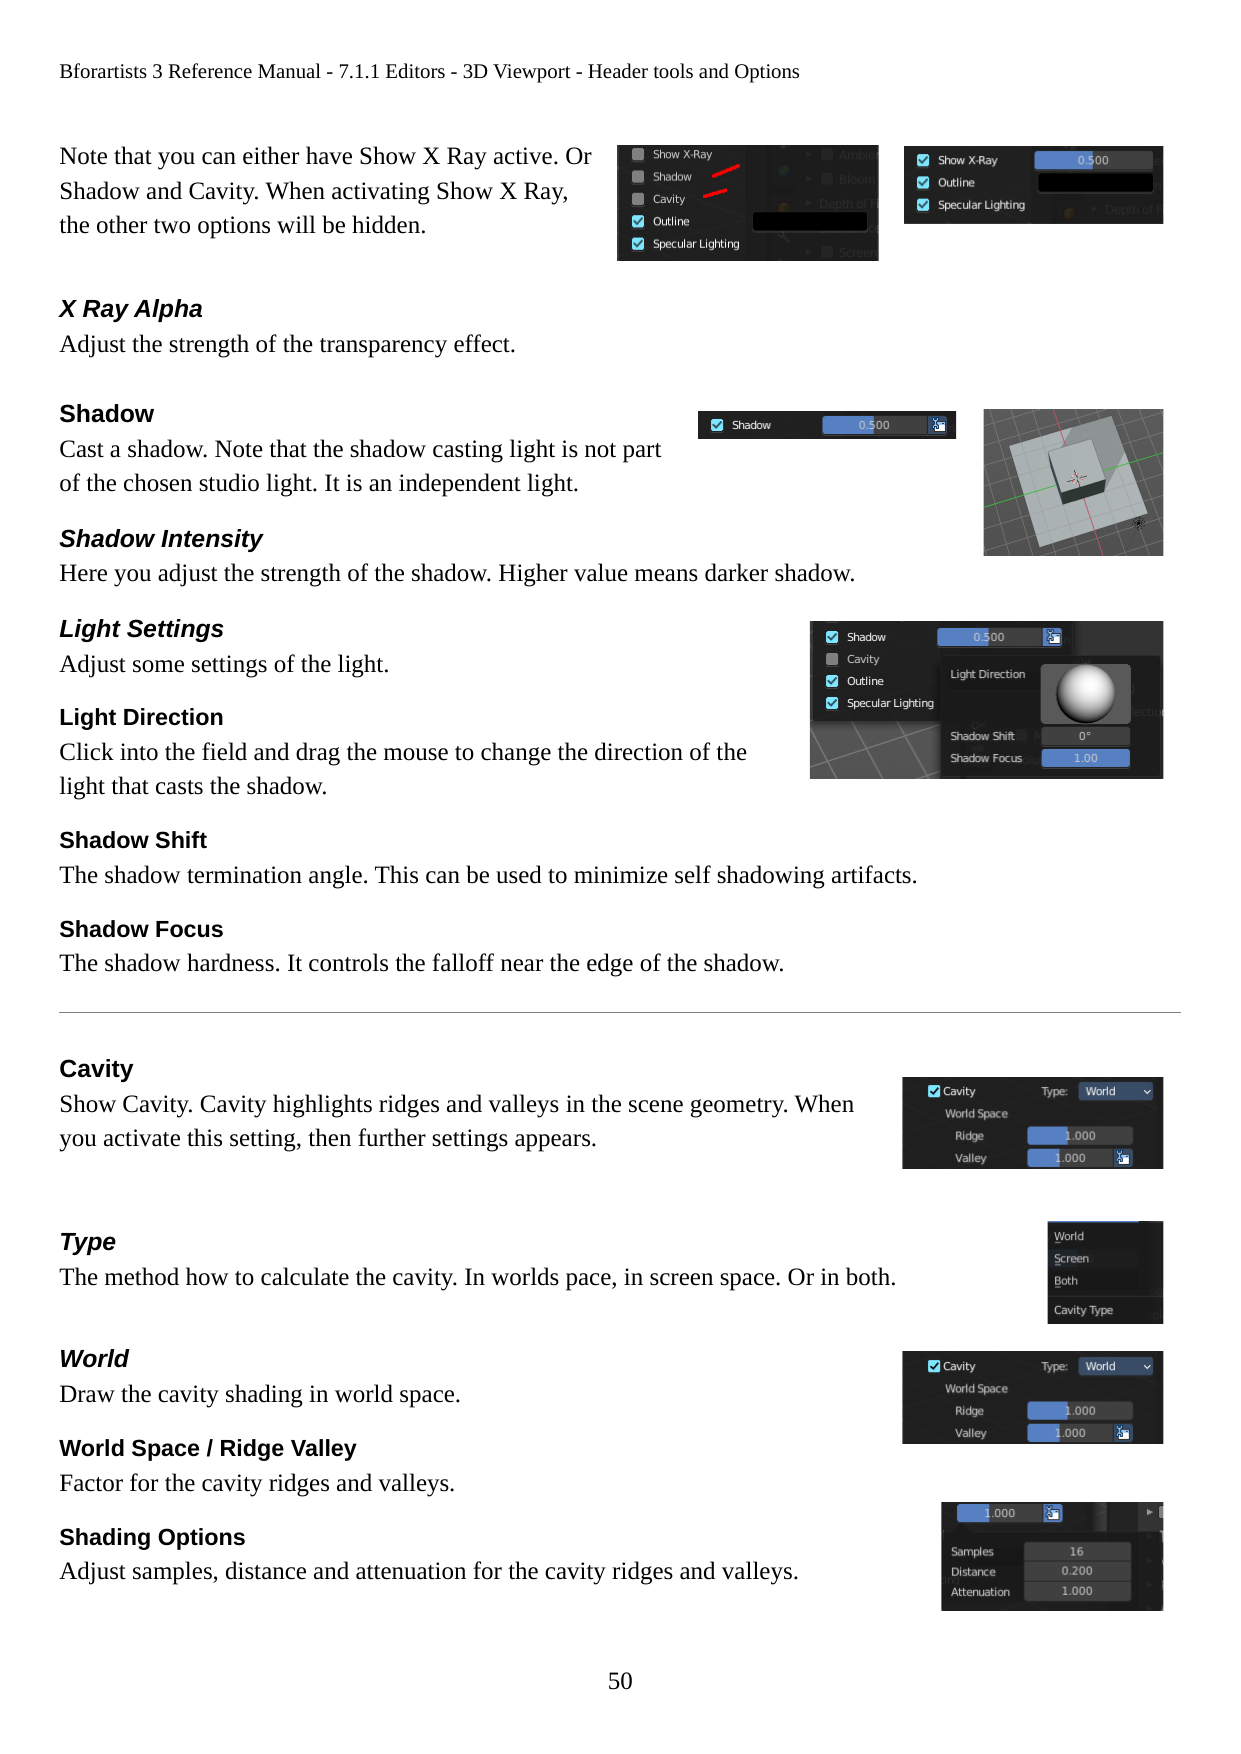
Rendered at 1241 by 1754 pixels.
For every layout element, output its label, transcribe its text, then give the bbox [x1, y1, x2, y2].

subtitle [1164, 1523, 1181, 1550]
text Adjust samples, distance and attenuation for the cavity ridges and valleys. [59, 1556, 941, 1585]
subtitle Cavity [59, 1054, 1181, 1082]
subtitle Light Direction [59, 704, 809, 731]
text Click into the field and drag the mouse to change the direction of the light that casts the shadow. [59, 737, 1181, 800]
picture [941, 1502, 1164, 1611]
text The method how to calculate the cavity. In worlds pace, in screen space. Or in both. [59, 1262, 1047, 1291]
text The shadow termination angle. This can be used to minimize self shadowing artifacts. [59, 860, 1181, 888]
text Draw the cavity shading in world space. [59, 1379, 902, 1408]
picture [698, 411, 957, 439]
text Here you adjust the strength of the shadow. Higher value means darker shadow. [59, 558, 1181, 587]
text Adjust the strength of the transparency effect. [59, 329, 1181, 358]
subtitle [1164, 704, 1181, 731]
subtitle Shadow Intensity [59, 524, 983, 552]
picture [902, 1351, 1164, 1444]
picture [902, 1077, 1164, 1169]
subtitle Shadow [59, 399, 1181, 428]
text Note that you can either have Show X Ray active. Or Shadow and Cavity. When activating Show X Ray, the other two options will be hidden. [59, 141, 1181, 239]
picture [809, 621, 1164, 779]
subtitle Type [59, 1227, 1047, 1256]
subtitle Shadow Shift [59, 827, 1181, 853]
picture [1047, 1221, 1164, 1324]
subtitle [1164, 524, 1181, 552]
picture [904, 146, 1164, 224]
text Show Cavity. Cavity highlights ridges and valleys in the scene geometry. When you activate this setting, then further settings appears. [59, 1089, 902, 1152]
subtitle Light Settings [59, 614, 1181, 642]
subtitle Shading Options [59, 1523, 941, 1550]
text Cast a shadow. Note that the shadow casting light is not part of the chosen studio light. It is an independent light. [59, 434, 983, 497]
text The shadow hardness. It controls the falloff near the edge of the shadow. [59, 948, 1181, 977]
subtitle X Ray Alpha [59, 294, 1181, 323]
subtitle World Space / Ridge Valley [59, 1435, 1181, 1461]
subtitle Shadow Focus [59, 915, 1181, 942]
text Factor for the cavity ridges and valleys. [59, 1468, 1181, 1496]
text Adjust some settings of the light. [59, 649, 809, 677]
subtitle World [59, 1344, 1181, 1373]
picture [983, 409, 1164, 556]
subtitle [1164, 1227, 1181, 1256]
picture [617, 145, 879, 261]
